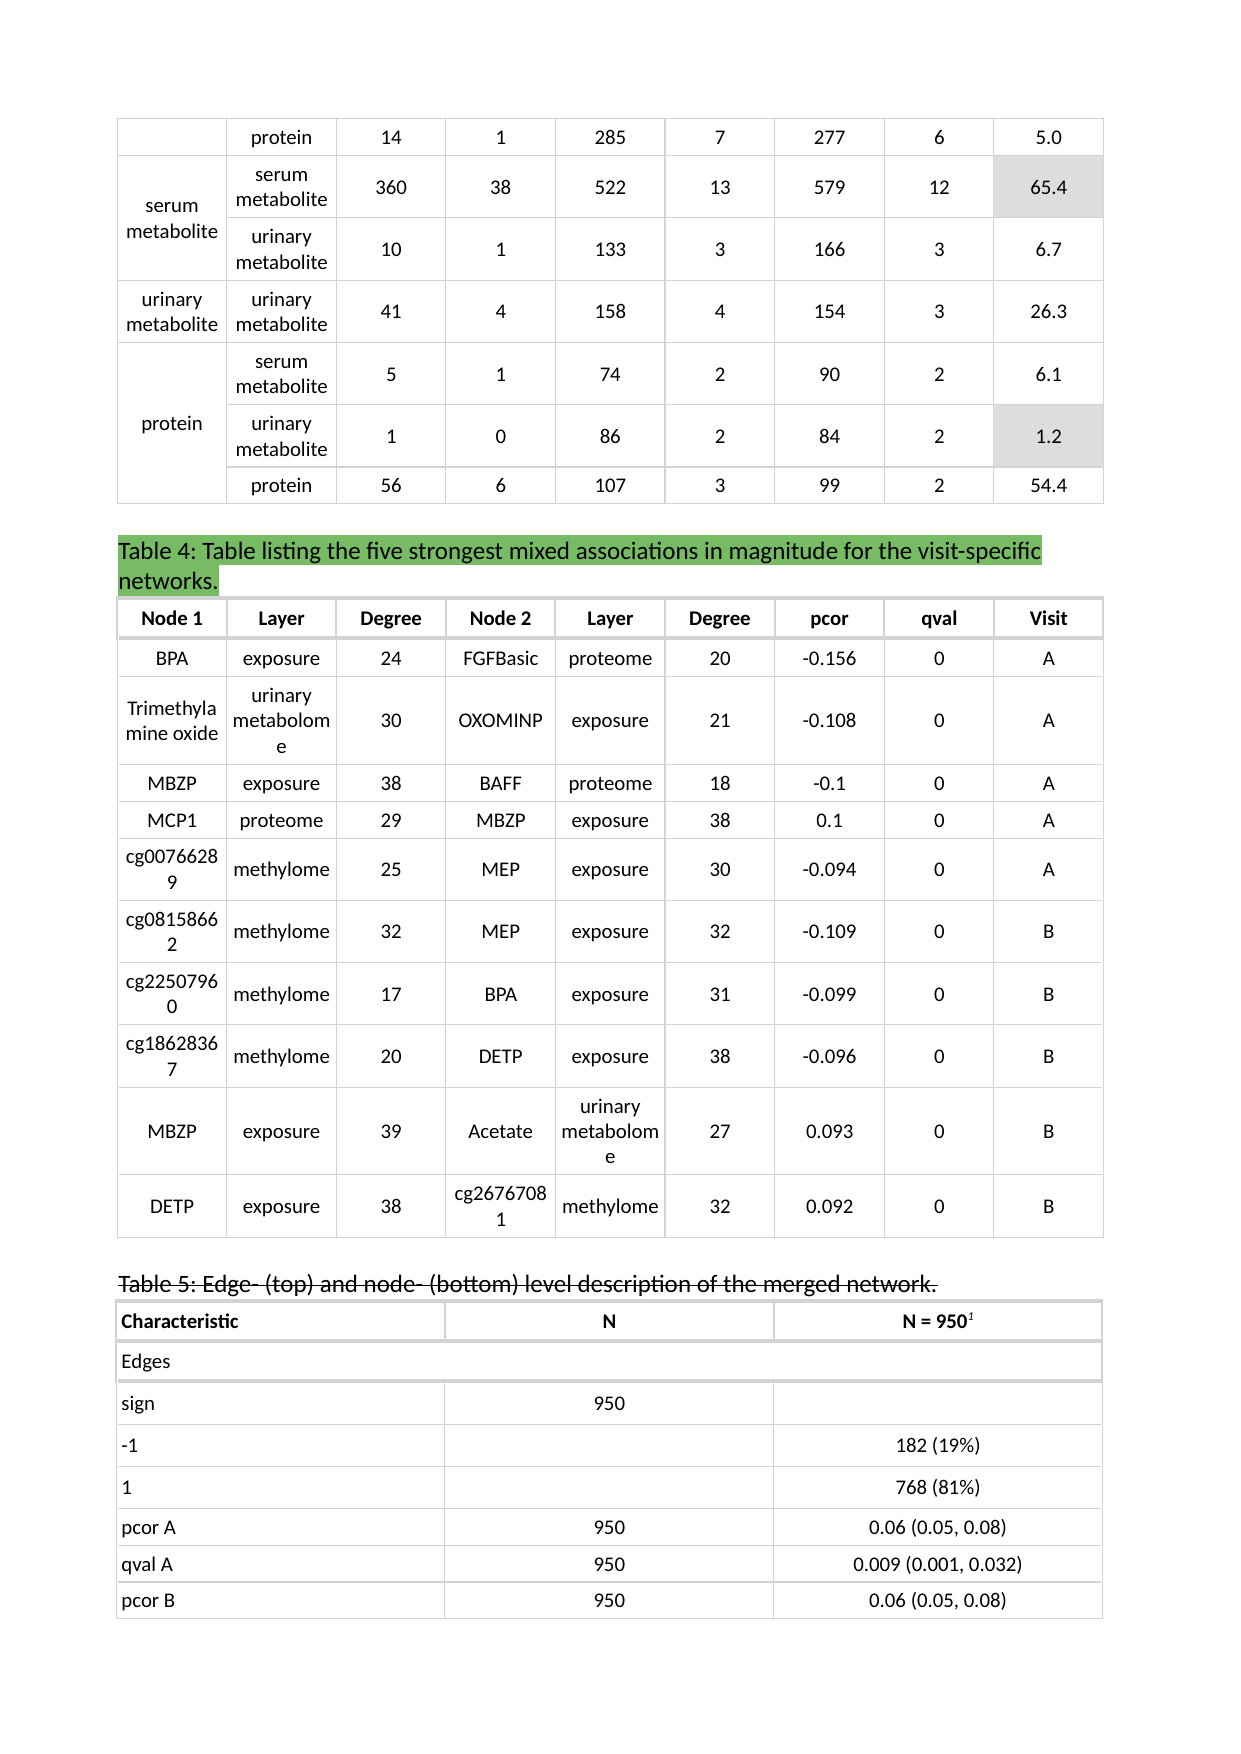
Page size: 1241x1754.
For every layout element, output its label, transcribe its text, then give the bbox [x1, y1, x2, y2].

table_cell FGFBasic [446, 640, 555, 676]
table_cell A [994, 764, 1103, 801]
table_cell 18 [666, 765, 774, 801]
table_cell 0 [446, 405, 555, 466]
table_cell exposure [227, 765, 336, 801]
table_cell BPA [446, 963, 555, 1024]
table_cell -0.109 [775, 901, 884, 962]
table_cell 1 [337, 405, 445, 466]
table_cell B [994, 1174, 1103, 1237]
table_cell 579 [775, 156, 884, 217]
table_cell -0.096 [775, 1025, 884, 1087]
table_cell 4 [666, 281, 774, 342]
table_cell exposure [556, 963, 664, 1024]
table_cell 26.3 [994, 281, 1103, 342]
table_cell A [994, 640, 1103, 676]
table_cell 158 [556, 281, 664, 342]
table_cell 5 [337, 343, 445, 404]
table_cell 1 [446, 343, 555, 404]
table_cell 166 [775, 218, 884, 279]
table_cell exposure [556, 839, 664, 900]
table_cell 6 [885, 119, 993, 155]
table_header N [446, 1303, 773, 1339]
table_cell qval A [117, 1546, 444, 1581]
table_cell [445, 1425, 773, 1466]
table_cell methylome [556, 1175, 664, 1237]
table_cell 0 [885, 765, 993, 801]
table_cell 1 [446, 119, 555, 155]
table_cell A [994, 801, 1103, 837]
table_cell 99 [775, 468, 884, 503]
table_cell cg22507960 [118, 963, 226, 1024]
table_cell MCP1 [118, 802, 226, 837]
table_cell 133 [556, 218, 664, 279]
table_header Degree [666, 600, 774, 636]
table_header Node 1 [118, 600, 226, 636]
table_cell 0 [885, 640, 993, 676]
table_cell methylome [227, 901, 336, 962]
table_cell 20 [666, 640, 774, 676]
table_cell -0.099 [775, 963, 884, 1024]
table_cell 27 [666, 1088, 774, 1174]
table_cell 14 [337, 119, 445, 155]
table_cell proteome [556, 765, 664, 801]
table_cell urinary metabolome [556, 1088, 664, 1174]
table_cell 6.7 [994, 218, 1103, 279]
table_cell 3 [885, 281, 993, 342]
table_cell 32 [666, 1175, 774, 1237]
table_cell MEP [446, 839, 555, 900]
table_cell 950 [445, 1583, 773, 1618]
table_cell exposure [227, 1088, 336, 1174]
table_cell 29 [337, 802, 445, 837]
table_cell -0.156 [775, 640, 884, 676]
table_cell 86 [556, 405, 664, 466]
table_cell 522 [556, 156, 664, 217]
table_cell 38 [666, 1025, 774, 1087]
table_cell 7 [666, 119, 774, 155]
table_cell 182 (19%) [774, 1424, 1102, 1466]
table_cell sign [117, 1380, 444, 1424]
table_cell 0 [885, 963, 993, 1024]
table_cell 21 [666, 677, 774, 764]
table_cell 0 [885, 802, 993, 837]
table_cell MEP [446, 901, 555, 962]
table_cell 950 [445, 1383, 773, 1424]
table_cell serum metabolite [227, 343, 336, 404]
table_cell 56 [337, 468, 445, 503]
table_cell 24 [337, 640, 445, 676]
table_cell 3 [666, 218, 774, 279]
table_cell 950 [445, 1509, 773, 1544]
table_cell methylome [227, 839, 336, 900]
table_cell 10 [337, 218, 445, 279]
table_header Layer [556, 600, 664, 636]
table_cell 0 [885, 901, 993, 962]
table_cell 20 [337, 1025, 445, 1087]
table_cell 360 [337, 156, 445, 217]
table_cell 0.093 [775, 1088, 884, 1174]
table_cell protein [118, 343, 226, 503]
table_cell 30 [666, 839, 774, 900]
table_cell 84 [775, 405, 884, 466]
table_cell B [994, 962, 1103, 1024]
table_cell 2 [666, 343, 774, 404]
table_cell -0.094 [775, 839, 884, 900]
table_cell -1 [117, 1425, 444, 1466]
table_cell urinary metabolite [227, 405, 336, 466]
table_cell 39 [337, 1088, 445, 1174]
table_cell 4 [446, 281, 555, 342]
table_cell 25 [337, 839, 445, 900]
table_cell 54.4 [994, 468, 1103, 503]
table_cell exposure [556, 901, 664, 962]
table_header pcor [776, 600, 883, 636]
table_cell 38 [446, 156, 555, 217]
table_cell 107 [556, 468, 664, 503]
table_cell 0 [885, 1025, 993, 1087]
table_cell DETP [118, 1175, 226, 1237]
table_cell exposure [556, 677, 664, 764]
table_cell protein [227, 468, 336, 503]
table_header Visit [995, 600, 1102, 636]
table_cell MBZP [446, 802, 555, 837]
table_header Characteristic [117, 1303, 444, 1339]
table_cell Edges [117, 1343, 1101, 1379]
table_cell pcor A [117, 1509, 444, 1544]
table_cell 31 [666, 963, 774, 1024]
table_cell serum metabolite [227, 156, 336, 217]
table_cell proteome [556, 640, 664, 676]
table_cell methylome [227, 1025, 336, 1087]
table_cell 32 [666, 901, 774, 962]
table_cell cg00766289 [118, 839, 226, 900]
table_cell urinary metabolite [227, 281, 336, 342]
table_cell methylome [227, 963, 336, 1024]
table_cell 0 [885, 677, 993, 764]
table_cell A [994, 838, 1103, 900]
table_cell 154 [775, 281, 884, 342]
table_cell 30 [337, 677, 445, 764]
table_cell 0.009 (0.001, 0.032) [774, 1545, 1102, 1581]
table_cell proteome [227, 802, 336, 837]
table_cell 41 [337, 281, 445, 342]
table_cell 285 [556, 119, 664, 155]
table_header Degree [337, 600, 445, 636]
table_header Node 2 [447, 600, 554, 636]
table_cell BAFF [446, 765, 555, 801]
table_cell 0.1 [775, 802, 884, 837]
table_cell 12 [885, 156, 993, 217]
table_cell 6.1 [994, 343, 1103, 404]
table_cell cg26767081 [446, 1175, 555, 1237]
text Table 5: Edge- (top) and node- (bottom) level description of the merged network. [118, 1268, 1122, 1299]
table_cell B [994, 900, 1103, 962]
table_cell urinary metabolite [118, 281, 226, 342]
table_cell -0.108 [775, 677, 884, 764]
table_cell BPA [118, 637, 226, 676]
table_cell exposure [227, 1175, 336, 1237]
table_cell 3 [666, 468, 774, 503]
table_cell 38 [337, 765, 445, 801]
table_cell A [994, 676, 1103, 764]
table_cell 0 [885, 1088, 993, 1174]
table_cell protein [227, 119, 336, 155]
table_cell 2 [885, 343, 993, 404]
table_cell 74 [556, 343, 664, 404]
table_cell 65.4 [994, 156, 1103, 217]
table_cell 1 [117, 1467, 444, 1508]
table_cell urinary metabolite [227, 218, 336, 279]
table_cell 2 [885, 405, 993, 466]
table_cell OXOMINP [446, 677, 555, 764]
table_cell 90 [775, 343, 884, 404]
table_header qval [885, 600, 993, 636]
table_cell 6 [446, 468, 555, 503]
table_cell 0 [885, 839, 993, 900]
table_cell 17 [337, 963, 445, 1024]
table_cell 5.0 [994, 119, 1103, 155]
table_cell Trimethylamine oxide [118, 677, 226, 764]
table_cell 1.2 [994, 405, 1103, 466]
table_cell 38 [666, 802, 774, 837]
table_cell 0.092 [775, 1175, 884, 1237]
table_cell 32 [337, 901, 445, 962]
table_cell urinary metabolome [227, 677, 336, 764]
table_cell B [994, 1024, 1103, 1087]
table_cell exposure [556, 802, 664, 837]
table_header Layer [228, 600, 335, 636]
table_cell [774, 1383, 1102, 1424]
table_cell 13 [666, 156, 774, 217]
table_cell MBZP [118, 1088, 226, 1174]
table_cell 2 [885, 468, 993, 503]
table_cell -0.1 [775, 765, 884, 801]
table_cell exposure [227, 640, 336, 676]
table_cell Acetate [446, 1088, 555, 1174]
text Table 4: Table listing the five strongest mixed associations in magnitude for the visit-specific networks. [118, 535, 1122, 596]
table_cell 3 [885, 218, 993, 279]
table_cell 768 (81%) [774, 1466, 1102, 1508]
table_cell 0.06 (0.05, 0.08) [774, 1508, 1102, 1544]
table_cell 277 [775, 119, 884, 155]
table_cell DETP [446, 1025, 555, 1087]
table_cell 0 [885, 1175, 993, 1237]
table_header N = 9501 [775, 1303, 1101, 1339]
table_cell [445, 1467, 773, 1508]
table_cell exposure [556, 1025, 664, 1087]
table_cell MBZP [118, 765, 226, 801]
table_cell 1 [446, 218, 555, 279]
table_cell pcor B [117, 1582, 444, 1618]
table_cell 950 [445, 1546, 773, 1581]
table_cell 0.06 (0.05, 0.08) [774, 1581, 1102, 1618]
table_cell 2 [666, 405, 774, 466]
table_cell cg08158662 [118, 901, 226, 962]
table_cell B [994, 1087, 1103, 1174]
table_cell 38 [337, 1175, 445, 1237]
table_cell cg18628367 [118, 1025, 226, 1087]
table_cell serum metabolite [118, 156, 226, 279]
